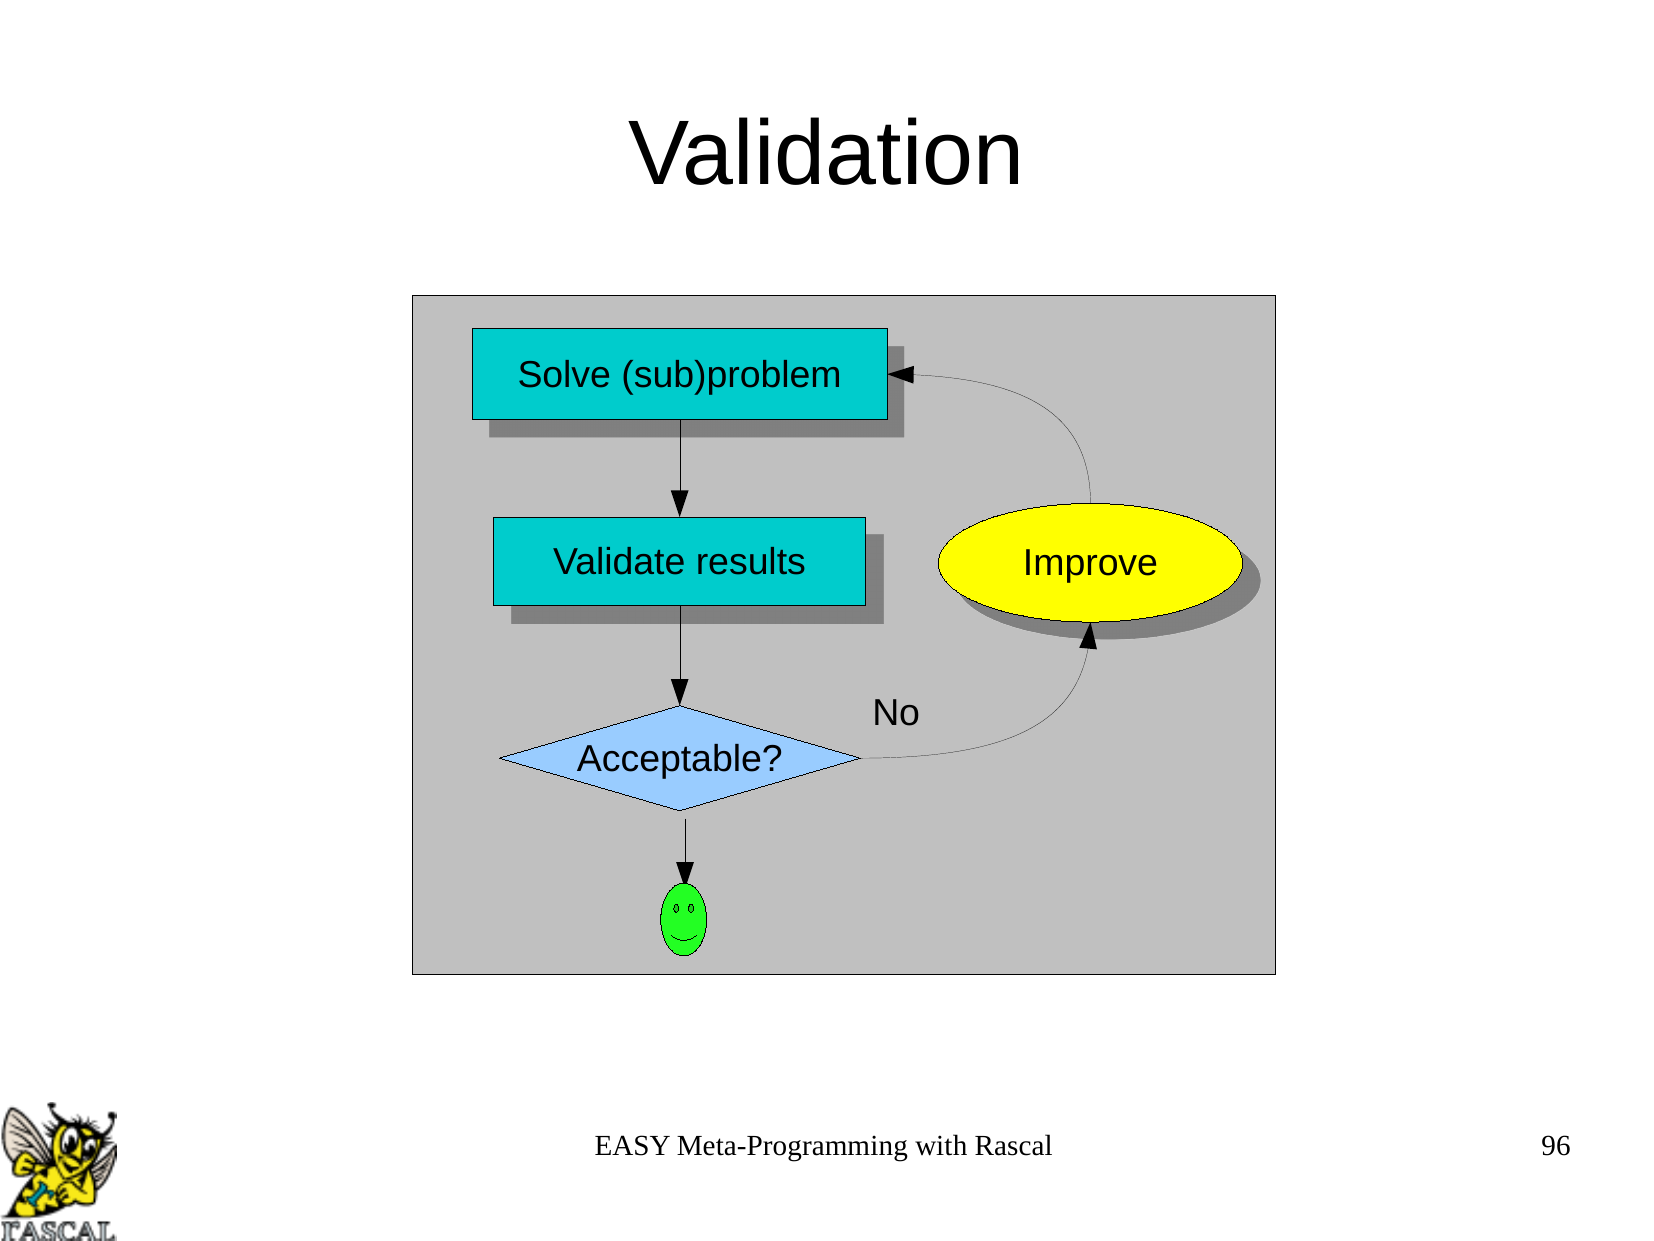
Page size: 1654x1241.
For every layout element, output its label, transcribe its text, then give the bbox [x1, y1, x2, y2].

title Validation [82, 56, 1571, 250]
picture [0, 1102, 117, 1241]
text_box [412, 295, 1276, 975]
text_box No [857, 684, 935, 741]
text_box Validate results [493, 517, 866, 606]
text_box Acceptable? [499, 705, 860, 811]
text_box Solve (sub)problem [472, 328, 888, 420]
text_box Improve [938, 503, 1243, 623]
